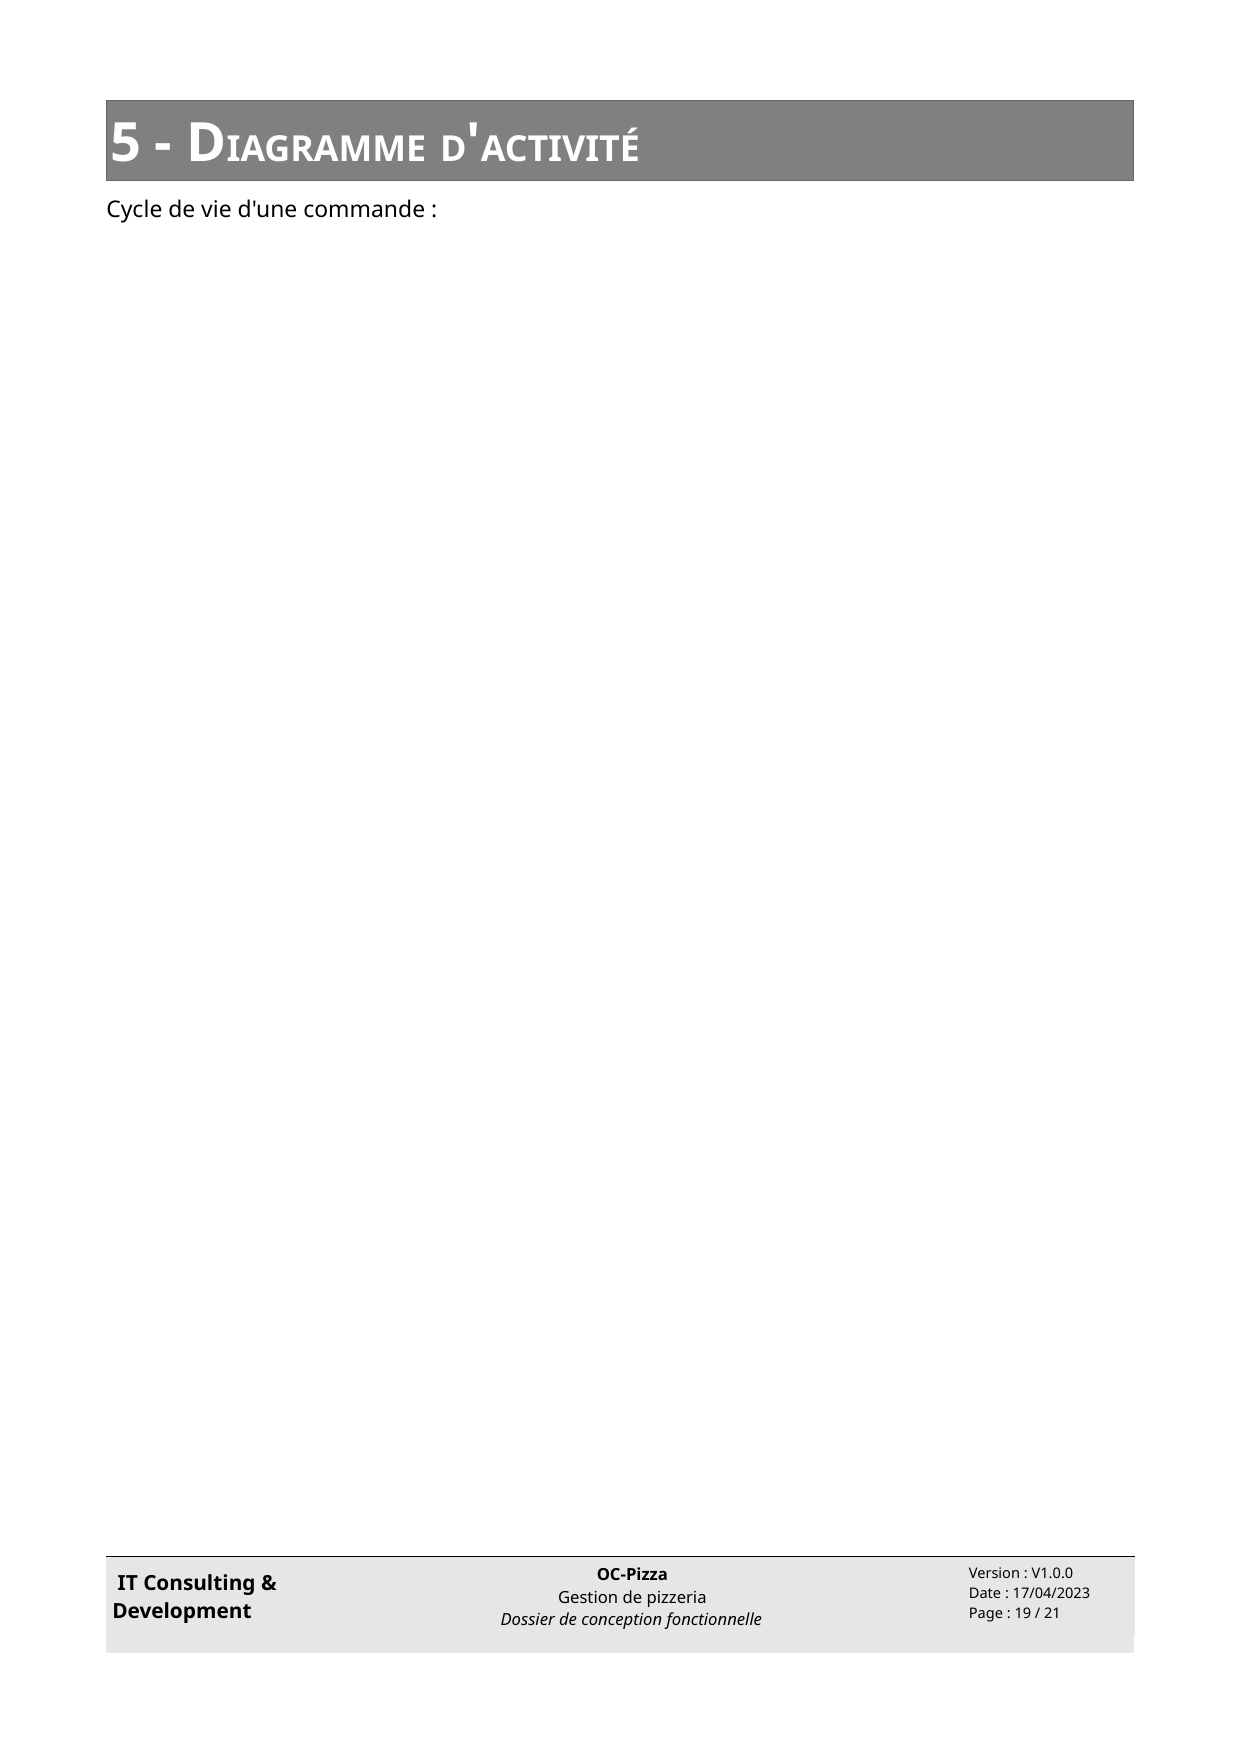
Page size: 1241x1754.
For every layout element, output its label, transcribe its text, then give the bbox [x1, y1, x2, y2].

subtitle Diagramme d'activité [107, 101, 1133, 180]
text Cycle de vie d'une commande : [106, 193, 1134, 225]
